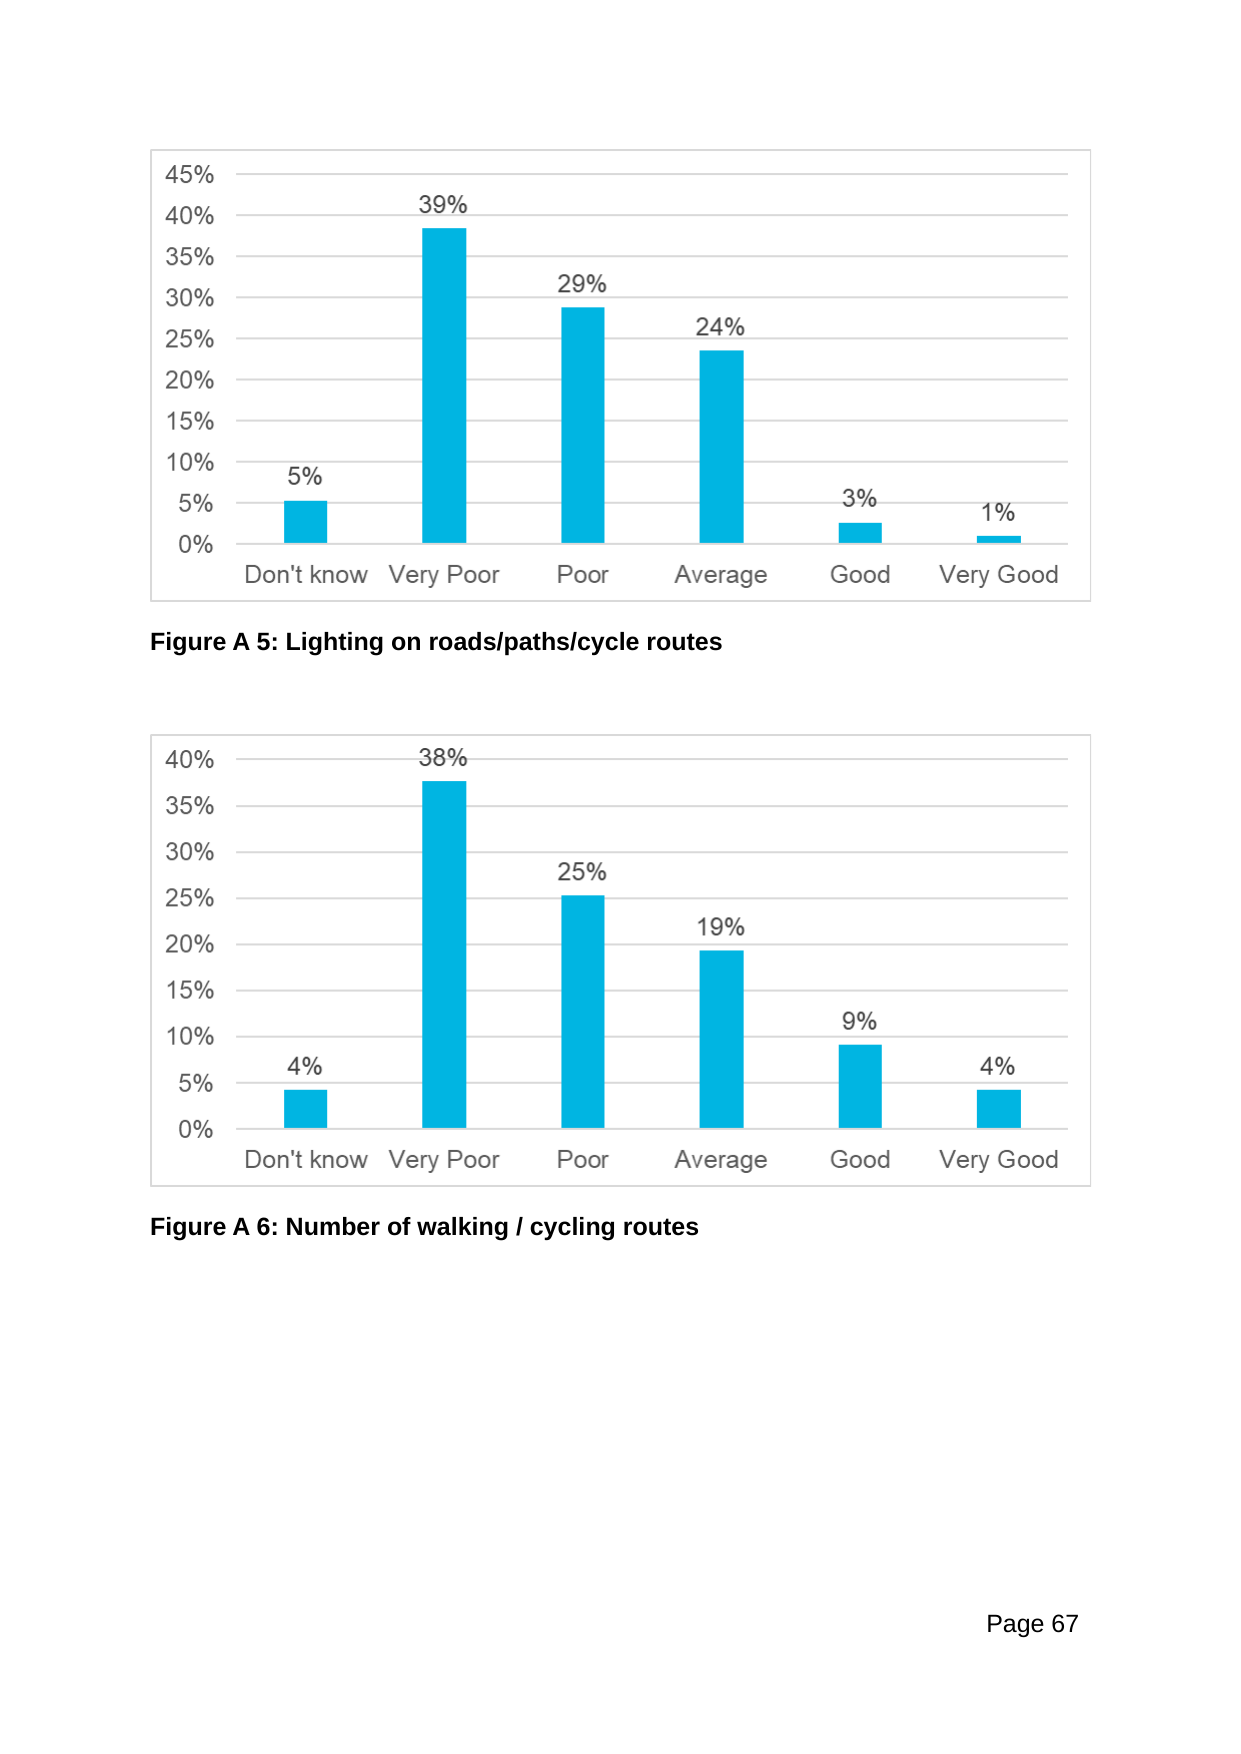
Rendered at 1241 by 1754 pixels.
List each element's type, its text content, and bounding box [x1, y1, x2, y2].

text Figure A 6: Number of walking / cycling routes [150, 1211, 1090, 1240]
text Figure A 5: Lighting on roads/paths/cycle routes [150, 627, 1090, 656]
